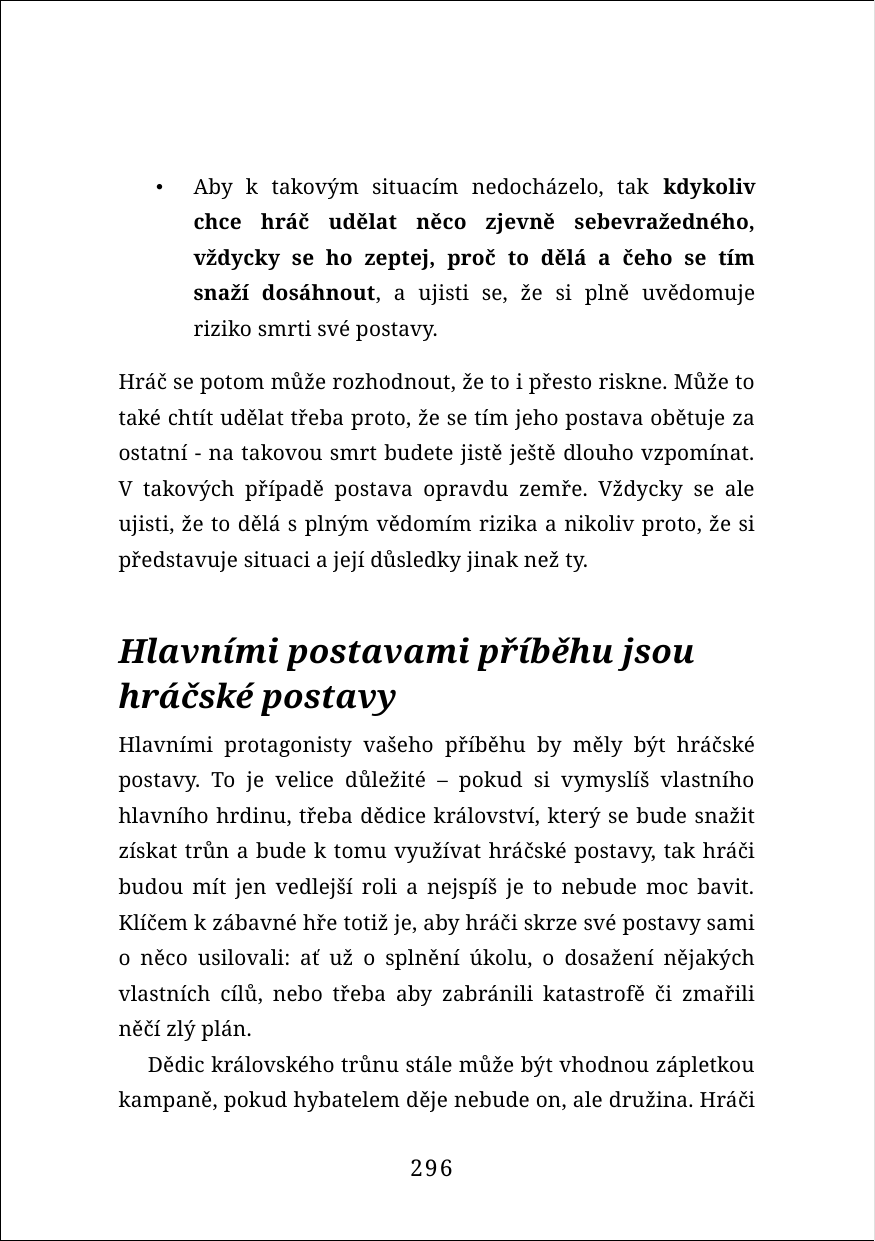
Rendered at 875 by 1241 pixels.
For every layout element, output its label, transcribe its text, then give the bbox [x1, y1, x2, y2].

subtitle Hlavními postavami příběhu jsou hráčské postavy [118, 627, 756, 718]
text Hlavními protagonisty vašeho příběhu by měly být hráčské postavy. To je velice důležité – pokud si vymyslíš vlastního hlavního hrdinu, třeba dědice království, který se bude snažit získat trůn a bude k tomu využívat hráčské postavy, tak hráči budou mít jen vedlejší roli a nejspíš je to nebude moc bavit. Klíčem k zábavné hře totiž je, aby hráči skrze své postavy sami o něco usilovali: ať už o splnění úkolu, o dosažení nějakých vlastních cílů, nebo třeba aby zabránili katastrofě či zmařili něčí zlý plán. Dědic královského trůnu stále může být vhodnou zápletkou kampaně, pokud hybatelem děje nebude on, ale družina. Hráči [118, 730, 756, 1114]
list Aby k takovým situacím nedocházelo, tak kdykoliv chce hráč udělat něco zjevně sebevražedného, vždycky se ho zeptej, proč to dělá a čeho se tím snaží dosáhnout, a ujisti se, že si plně uvědomuje riziko smrti své postavy. [156, 172, 756, 342]
text Hráč se potom může rozhodnout, že to i přesto riskne. Může to také chtít udělat třeba proto, že se tím jeho postava obětuje za ostatní - na takovou smrt budete jistě ještě dlouho vzpomínat. V takových případě postava opravdu zemře. Vždycky se ale ujisti, že to dělá s plným vědomím rizika a nikoliv proto, že si představuje situaci a její důsledky jinak než ty. [118, 367, 756, 573]
